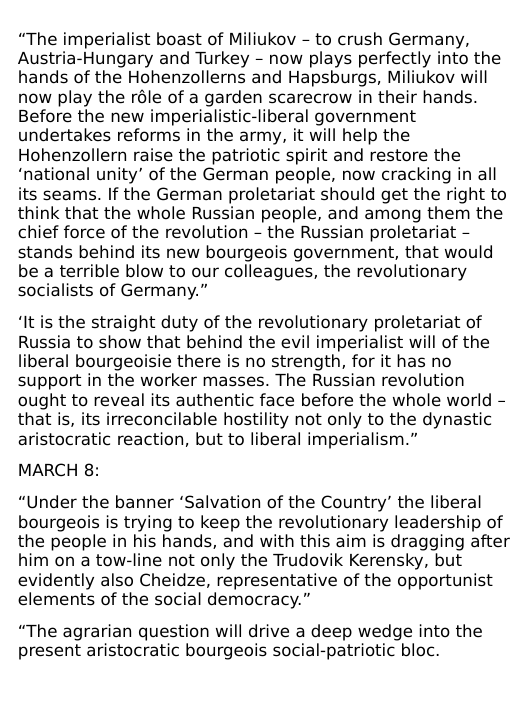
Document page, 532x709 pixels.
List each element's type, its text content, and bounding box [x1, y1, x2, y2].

text “The imperialist boast of Miliukov – to crush Germany, Austria-Hungary and Turkey – now plays perfectly into the hands of the Hohenzollerns and Hapsburgs, Miliukov will now play the rôle of a garden scarecrow in their hands. Before the new imperialistic-liberal government undertakes reforms in the army, it will help the Hohenzollern raise the patriotic spirit and restore the ‘national unity’ of the German people, now cracking in all its seams. If the German proletariat should get the right to think that the whole Russian people, and among them the chief force of the revolution – the Russian proletariat – stands behind its new bourgeois government, that would be a terrible blow to our colleagues, the revolutionary socialists of Germany.” [18, 29, 514, 301]
text MARCH 8: [18, 461, 514, 481]
text ‘It is the straight duty of the revolutionary proletariat of Russia to show that behind the evil imperialist will of the liberal bourgeoisie there is no strength, for it has no support in the worker masses. The Russian revolution ought to reveal its authentic face before the whole world – that is, its irreconcilable hostility not only to the dynastic aristocratic reaction, but to liberal imperialism.” [18, 313, 514, 449]
text “The agrarian question will drive a deep wedge into the present aristocratic bourgeois social-patriotic bloc. [18, 622, 514, 661]
text “Under the banner ‘Salvation of the Country’ the liberal bourgeois is trying to keep the revolutionary leadership of the people in his hands, and with this aim is dragging after him on a tow-line not only the Trudovik Kerensky, but evidently also Cheidze, representative of the opportunist elements of the social democracy.” [18, 493, 514, 609]
